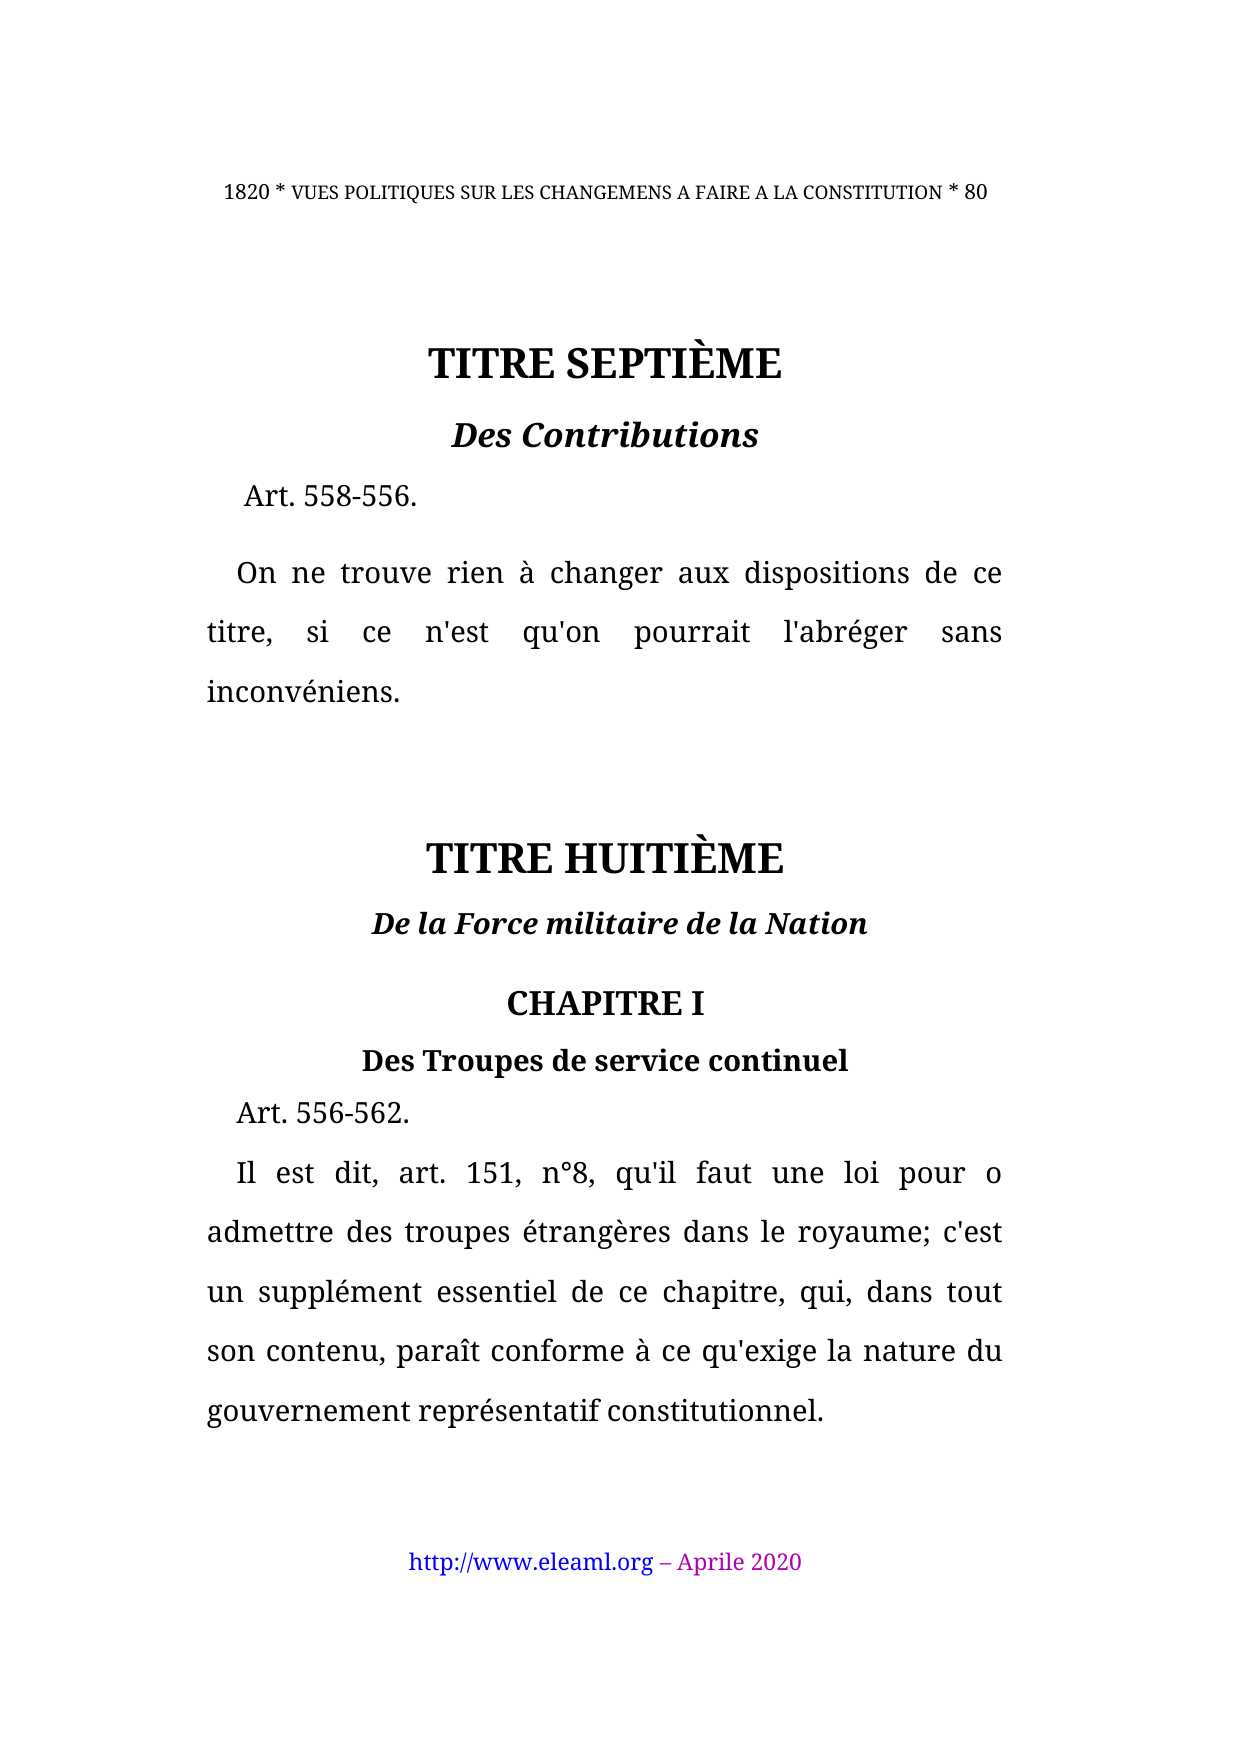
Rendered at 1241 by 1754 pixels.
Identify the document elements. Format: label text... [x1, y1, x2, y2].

subtitle Des Troupes de service continuel [207, 1040, 1004, 1080]
text Il est dit, art. 151, n°8, qu'il faut une loi pour o admettre des troupes étrangères dans le royaume; c'est un supplément essentiel de ce chapitre, qui, dans tout son contenu, paraît conforme à ce qu'exige la nature du gouvernement représentatif constitutionnel. [207, 1152, 1004, 1429]
subtitle Des Contributions [207, 412, 1004, 457]
subtitle CHAPITRE I [207, 980, 1004, 1026]
text Art. 558-556. [207, 475, 1004, 514]
subtitle TITRE SEPTIÈME [207, 334, 1004, 391]
subtitle De la Force militaire de la Nation [207, 903, 1004, 943]
subtitle TITRE HUITIÈME [207, 828, 1004, 885]
text Art. 556-562. [207, 1092, 1004, 1132]
text On ne trouve rien à changer aux dispositions de ce titre, si ce n'est qu'on pourrait l'abréger sans inconvéniens. [207, 552, 1004, 711]
